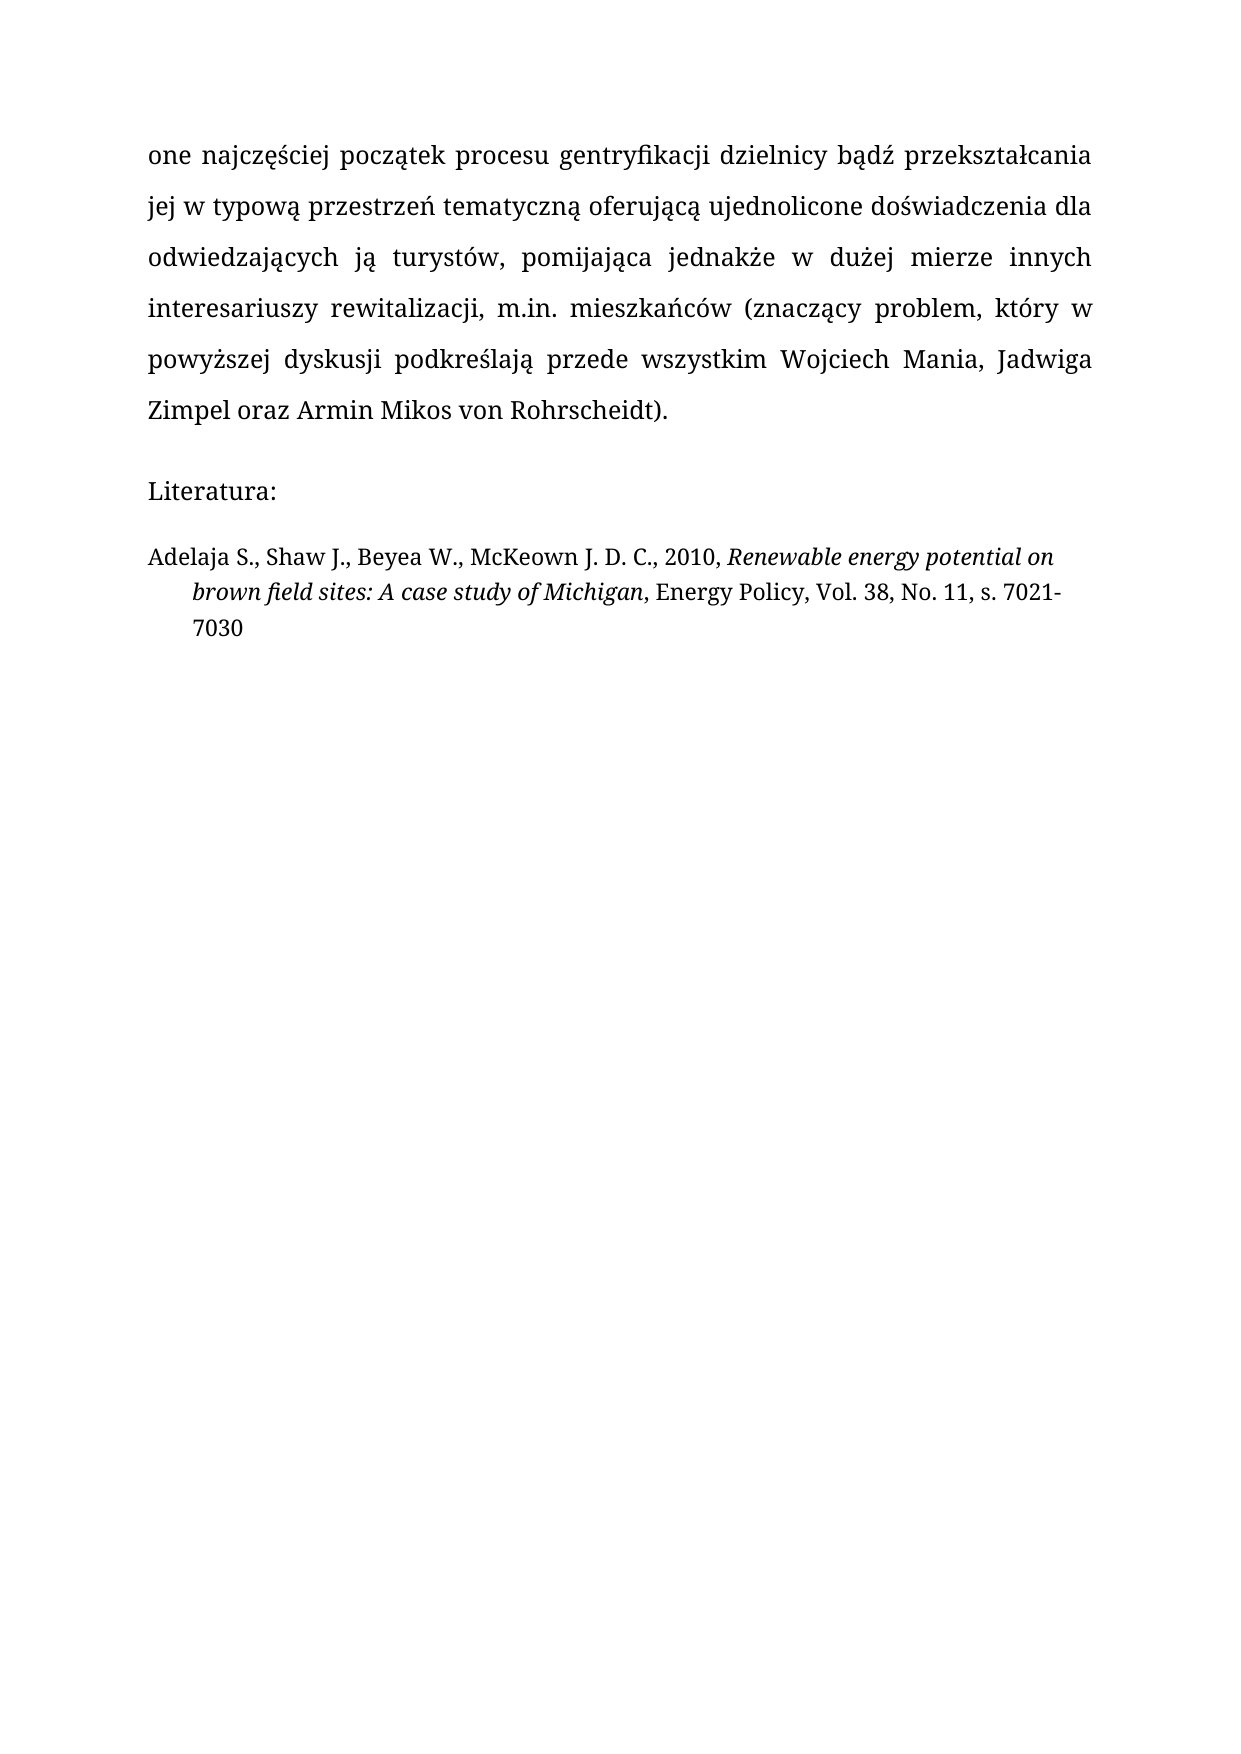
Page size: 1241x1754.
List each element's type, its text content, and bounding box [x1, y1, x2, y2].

text Adelaja S., Shaw J., Beyea W., McKeown J. D. C., 2010, Renewable energy potential on brown field sites: A case study of Michigan, Energy Policy, Vol. 38, No. 11, s. 7021-7030 [148, 540, 1107, 643]
text one najczęściej początek procesu gentryfikacji dzielnicy bądź przekształcania jej w typową przestrzeń tematyczną oferującą ujednolicone doświadczenia dla odwiedzających ją turystów, pomijająca jednakże w dużej mierze innych interesariuszy rewitalizacji, m.in. mieszkańców (znaczący problem, który w powyższej dyskusji podkreślają przede wszystkim Wojciech Mania, Jadwiga Zimpel oraz Armin Mikos von Rohrscheidt). [148, 137, 1093, 427]
text Literatura: [148, 474, 1107, 508]
